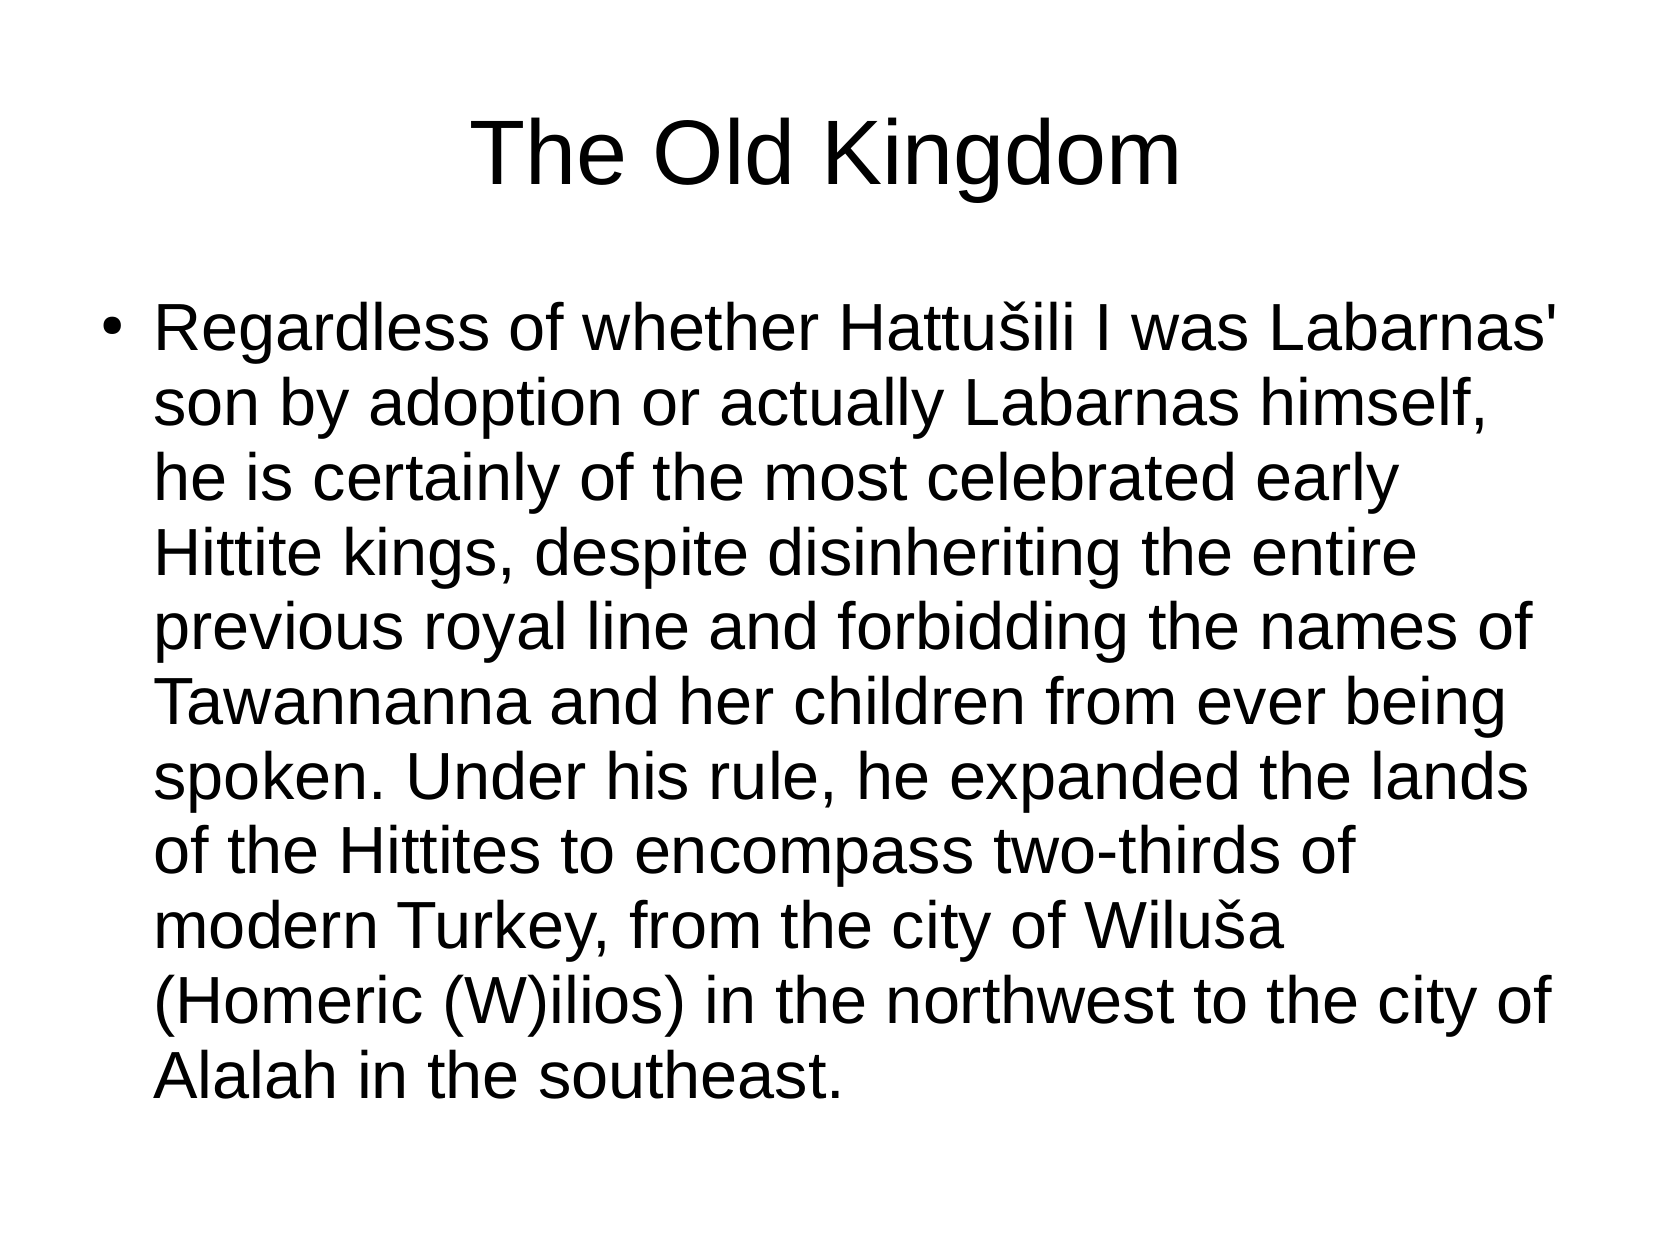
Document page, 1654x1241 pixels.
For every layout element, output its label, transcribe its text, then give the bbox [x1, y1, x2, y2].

title The Old Kingdom [82, 49, 1571, 257]
list Regardless of whether Hattušili I was Labarnas' son by adoption or actually Labarnas himself, he is certainly of the most celebrated early Hittite kings, despite disinheriting the entire previous royal line and forbidding the names of Tawannanna and her children from ever being spoken. Under his rule, he expanded the lands of the Hittites to encompass two-thirds of modern Turkey, from the city of Wiluša (Homeric (W)ilios) in the northwest to the city of Alalah in the southeast. [82, 290, 1571, 1113]
